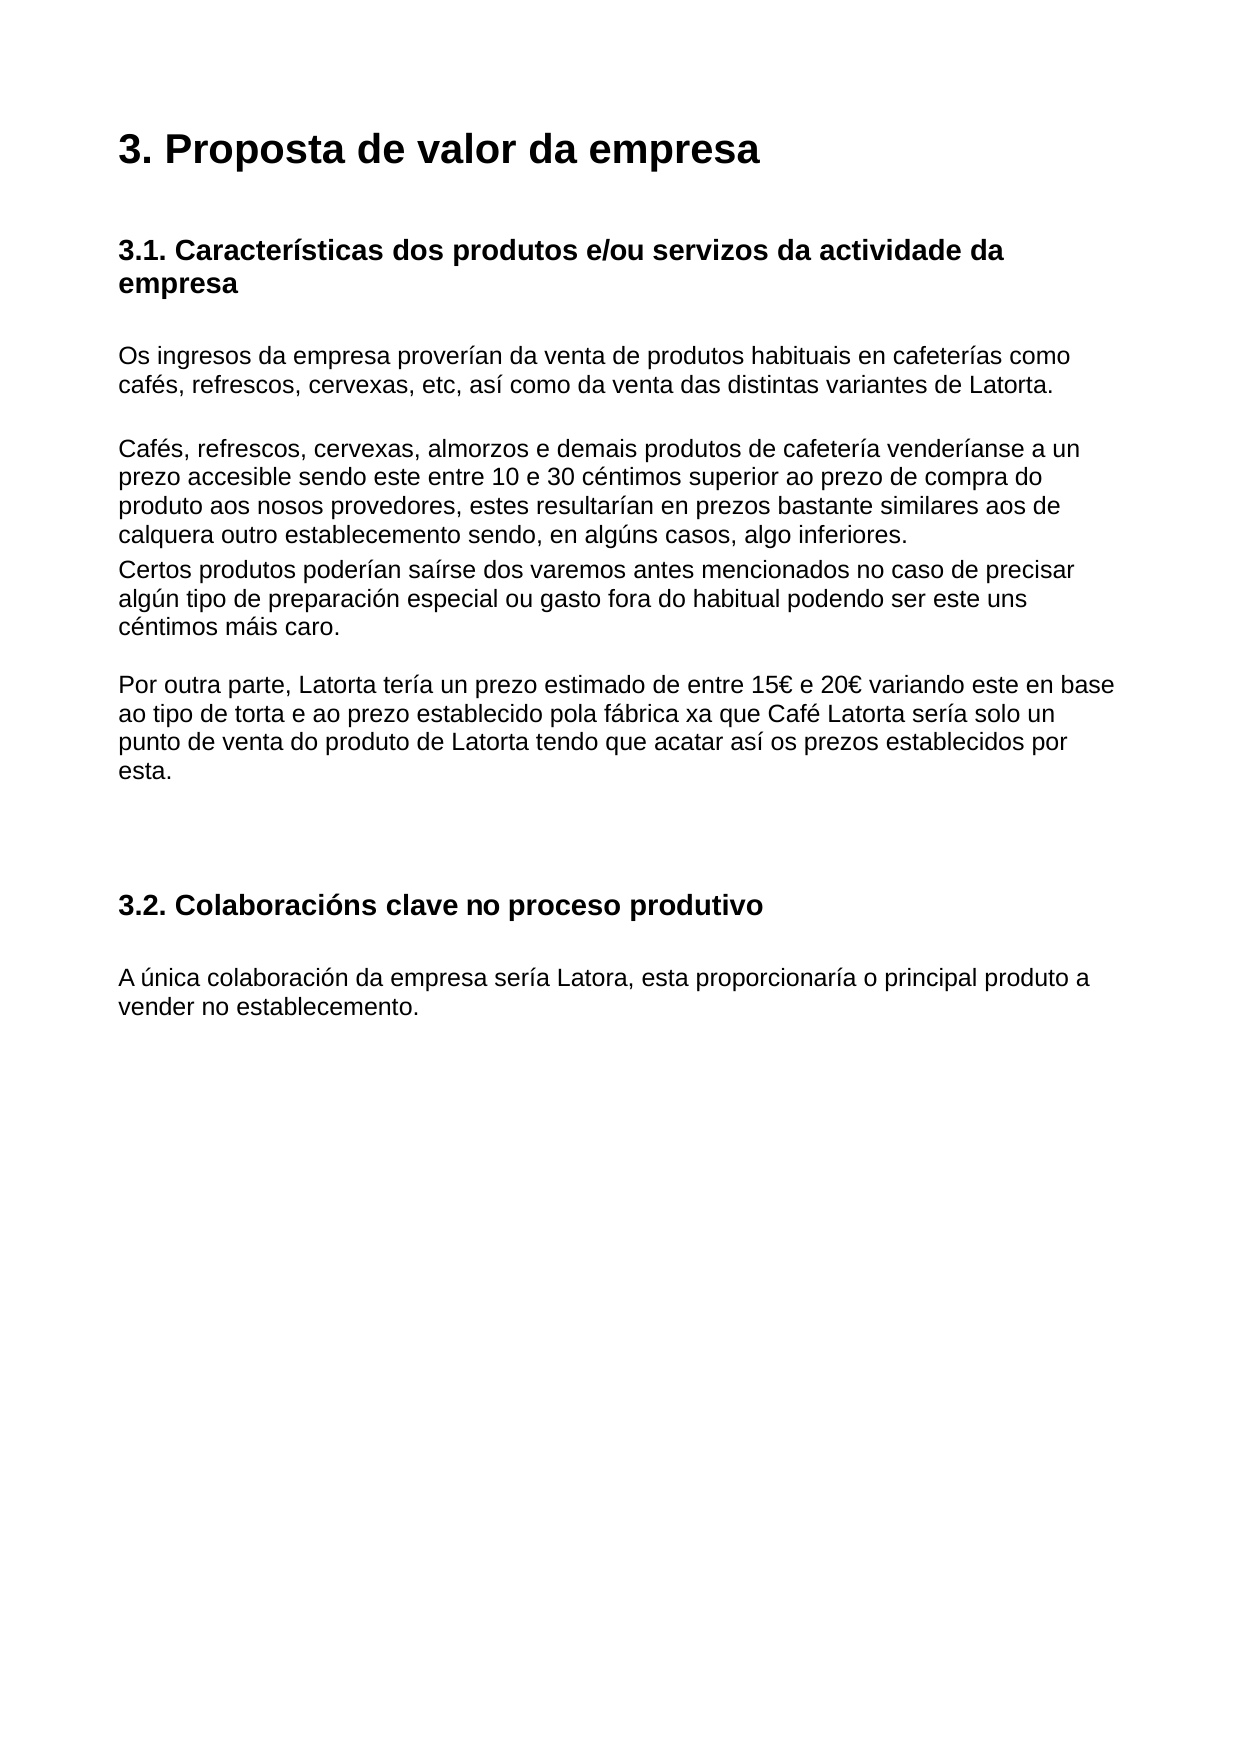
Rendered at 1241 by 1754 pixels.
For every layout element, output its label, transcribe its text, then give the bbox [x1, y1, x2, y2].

text 3.2. Colaboracións clave no proceso produtivo [118, 888, 1122, 922]
text Certos produtos poderían saírse dos varemos antes mencionados no caso de precisar algún tipo de preparación especial ou gasto fora do habitual podendo ser este uns céntimos máis caro. Por outra parte, Latorta tería un prezo estimado de entre 15€ e 20€ variando este en base ao tipo de torta e ao prezo establecido pola fábrica xa que Café Latorta sería solo un punto de venta do produto de Latorta tendo que acatar así os prezos establecidos por esta. [118, 555, 1122, 842]
text Os ingresos da empresa proverían da venta de produtos habituais en cafeterías como cafés, refrescos, cervexas, etc, así como da venta das distintas variantes de Latorta. [118, 341, 1122, 427]
text Cafés, refrescos, cervexas, almorzos e demais produtos de cafetería venderíanse a un prezo accesible sendo este entre 10 e 30 céntimos superior ao prezo de compra do produto aos nosos provedores, estes resultarían en prezos bastante similares aos de calquera outro establecemento sendo, en algúns casos, algo inferiores. [118, 433, 1122, 548]
text 3.1. Características dos produtos e/ou servizos da actividade da empresa [118, 233, 1122, 300]
text 3. Proposta de valor da empresa [118, 124, 1122, 172]
text A única colaboración da empresa sería Latora, esta proporcionaría o principal produto a vender no establecemento. [118, 963, 1122, 1021]
